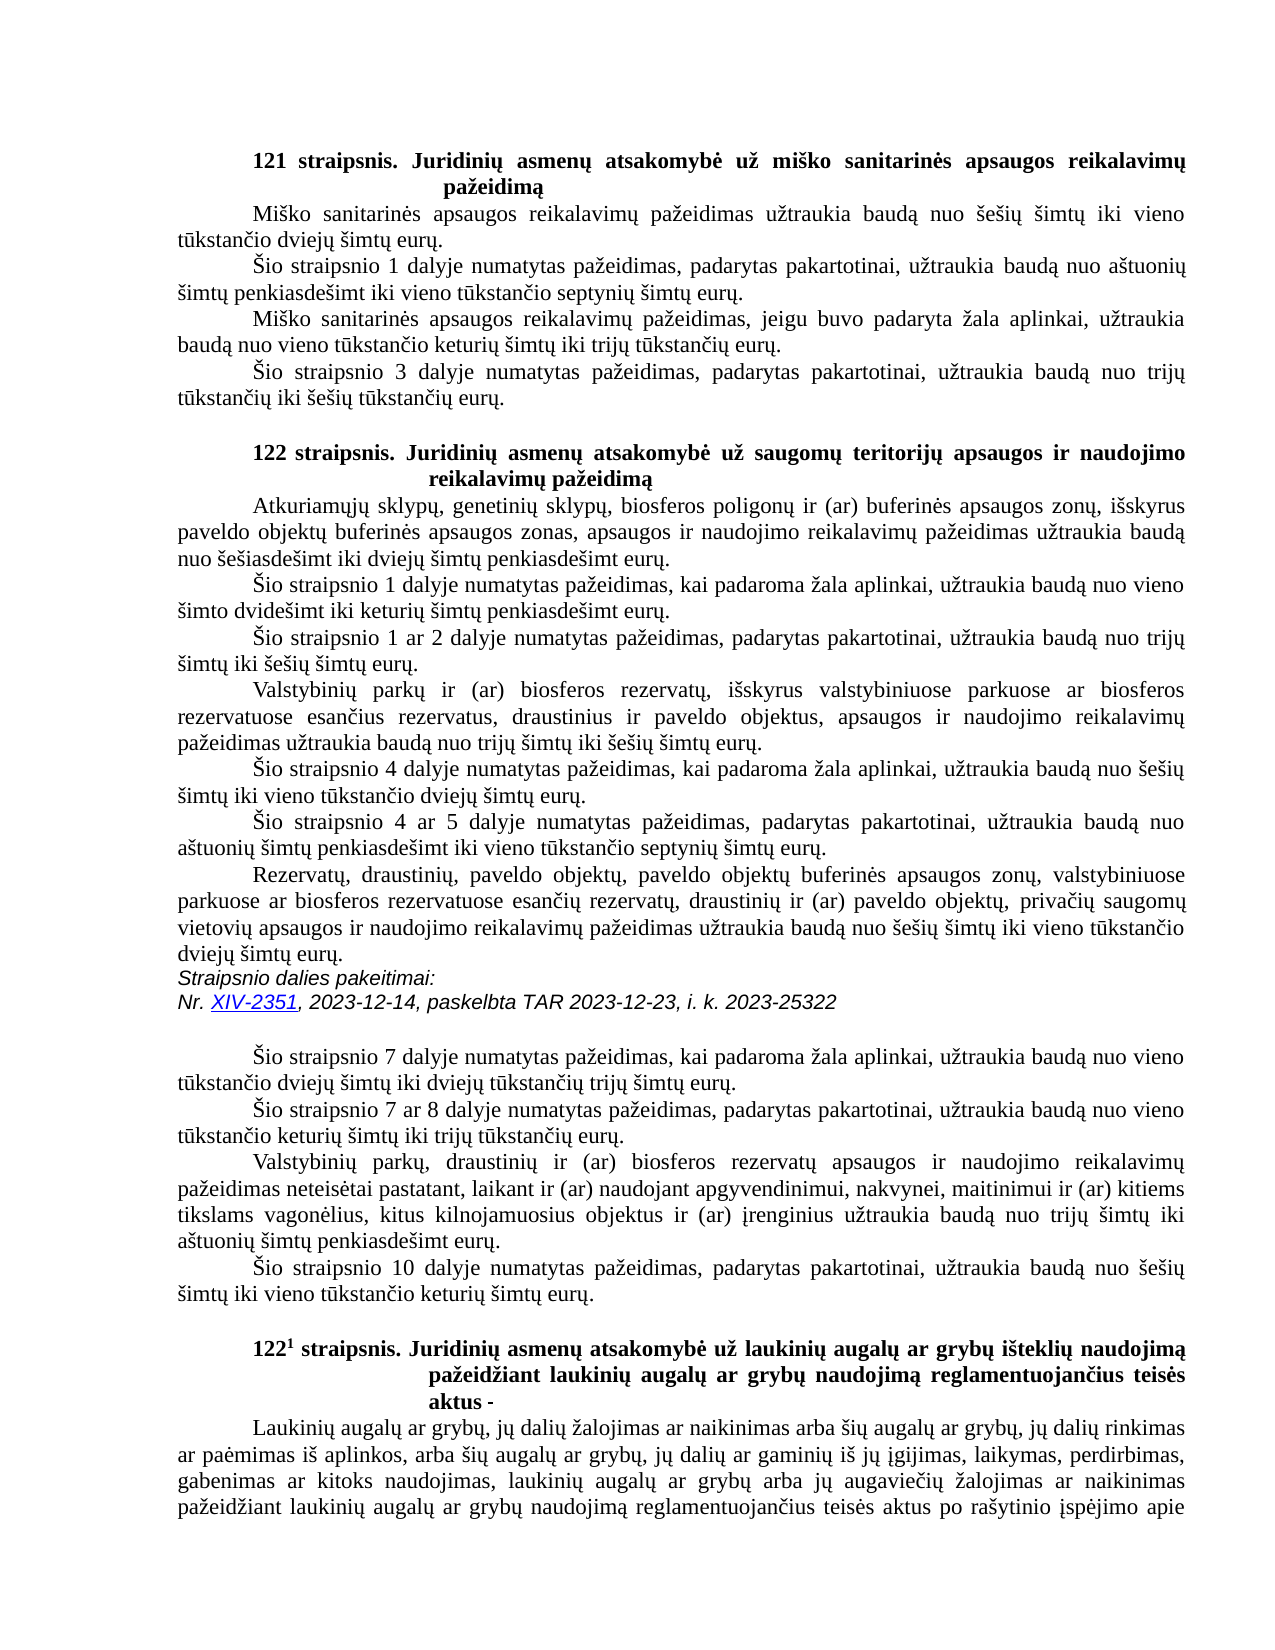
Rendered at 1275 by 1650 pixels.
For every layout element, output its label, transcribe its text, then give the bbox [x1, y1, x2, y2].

text Valstybinių parkų, draustinių ir (ar) biosferos rezervatų apsaugos ir naudojimo reikalavimų pažeidimas neteisėtai pastatant, laikant ir (ar) naudojant apgyvendinimui, nakvynei, maitinimui ir (ar) kitiems tikslams vagonėlius, kitus kilnojamuosius objektus ir (ar) įrenginius užtraukia baudą nuo trijų šimtų iki aštuonių šimtų penkiasdešimt eurų. [177, 1148, 1186, 1254]
text Atkuriamųjų sklypų, genetinių sklypų, biosferos poligonų ir (ar) buferinės apsaugos zonų, išskyrus paveldo objektų buferinės apsaugos zonas, apsaugos ir naudojimo reikalavimų pažeidimas užtraukia baudą nuo šešiasdešimt iki dviejų šimtų penkiasdešimt eurų. [177, 492, 1186, 571]
text Šio straipsnio 10 dalyje numatytas pažeidimas, padarytas pakartotinai, užtraukia baudą nuo šešių šimtų iki vieno tūkstančio keturių šimtų eurų. [177, 1254, 1186, 1306]
text Šio straipsnio 7 dalyje numatytas pažeidimas, kai padaroma žala aplinkai, užtraukia baudą nuo vieno tūkstančio dviejų šimtų iki dviejų tūkstančių trijų šimtų eurų. [177, 1043, 1186, 1096]
text Miško sanitarinės apsaugos reikalavimų pažeidimas, jeigu buvo padaryta žala aplinkai, užtraukia baudą nuo vieno tūkstančio keturių šimtų iki trijų tūkstančių eurų. [177, 305, 1186, 358]
text Valstybinių parkų ir (ar) biosferos rezervatų, išskyrus valstybiniuose parkuose ar biosferos rezervatuose esančius rezervatus, draustinius ir paveldo objektus, apsaugos ir naudojimo reikalavimų pažeidimas užtraukia baudą nuo trijų šimtų iki šešių šimtų eurų. [177, 676, 1186, 755]
text Šio straipsnio 7 ar 8 dalyje numatytas pažeidimas, padarytas pakartotinai, užtraukia baudą nuo vieno tūkstančio keturių šimtų iki trijų tūkstančių eurų. [177, 1096, 1186, 1148]
text Šio straipsnio 1 dalyje numatytas pažeidimas, kai padaroma žala aplinkai, užtraukia baudą nuo vieno šimto dvidešimt iki keturių šimtų penkiasdešimt eurų. [177, 571, 1186, 624]
text 121 straipsnis. Juridinių asmenų atsakomybė už miško sanitarinės apsaugos reikalavimų pažeidimą [252, 147, 1186, 199]
text Straipsnio dalies pakeitimai: [177, 966, 1186, 990]
text 122 straipsnis. Juridinių asmenų atsakomybė už saugomų teritorijų apsaugos ir naudojimo reikalavimų pažeidimą [252, 439, 1186, 492]
text Šio straipsnio 1 ar 2 dalyje numatytas pažeidimas, padarytas pakartotinai, užtraukia baudą nuo trijų šimtų iki šešių šimtų eurų. [177, 624, 1186, 676]
text Nr. XIV-2351, 2023-12-14, paskelbta TAR 2023-12-23, i. k. 2023-25322 [177, 990, 1186, 1014]
text 1221 straipsnis. Juridinių asmenų atsakomybė už laukinių augalų ar grybų išteklių naudojimą pažeidžiant laukinių augalų ar grybų naudojimą reglamentuojančius teisės aktus [252, 1335, 1186, 1414]
text Šio straipsnio 4 dalyje numatytas pažeidimas, kai padaroma žala aplinkai, užtraukia baudą nuo šešių šimtų iki vieno tūkstančio dviejų šimtų eurų. [177, 755, 1186, 808]
text Šio straipsnio 3 dalyje numatytas pažeidimas, padarytas pakartotinai, užtraukia baudą nuo trijų tūkstančių iki šešių tūkstančių eurų. [177, 358, 1186, 410]
text Laukinių augalų ar grybų, jų dalių žalojimas ar naikinimas arba šių augalų ar grybų, jų dalių rinkimas ar paėmimas iš aplinkos, arba šių augalų ar grybų, jų dalių ar gaminių iš jų įgijimas, laikymas, perdirbimas, gabenimas ar kitoks naudojimas, laukinių augalų ar grybų arba jų augaviečių žalojimas ar naikinimas pažeidžiant laukinių augalų ar grybų naudojimą reglamentuojančius teisės aktus po rašytinio įspėjimo apie [177, 1414, 1186, 1520]
text Rezervatų, draustinių, paveldo objektų, paveldo objektų buferinės apsaugos zonų, valstybiniuose parkuose ar biosferos rezervatuose esančių rezervatų, draustinių ir (ar) paveldo objektų, privačių saugomų vietovių apsaugos ir naudojimo reikalavimų pažeidimas užtraukia baudą nuo šešių šimtų iki vieno tūkstančio dviejų šimtų eurų. [177, 861, 1186, 966]
text Miško sanitarinės apsaugos reikalavimų pažeidimas užtraukia baudą nuo šešių šimtų iki vieno tūkstančio dviejų šimtų eurų. [177, 199, 1186, 252]
text Šio straipsnio 4 ar 5 dalyje numatytas pažeidimas, padarytas pakartotinai, užtraukia baudą nuo aštuonių šimtų penkiasdešimt iki vieno tūkstančio septynių šimtų eurų. [177, 808, 1186, 861]
text Šio straipsnio 1 dalyje numatytas pažeidimas, padarytas pakartotinai, užtraukia baudą nuo aštuonių šimtų penkiasdešimt iki vieno tūkstančio septynių šimtų eurų. [177, 252, 1186, 305]
